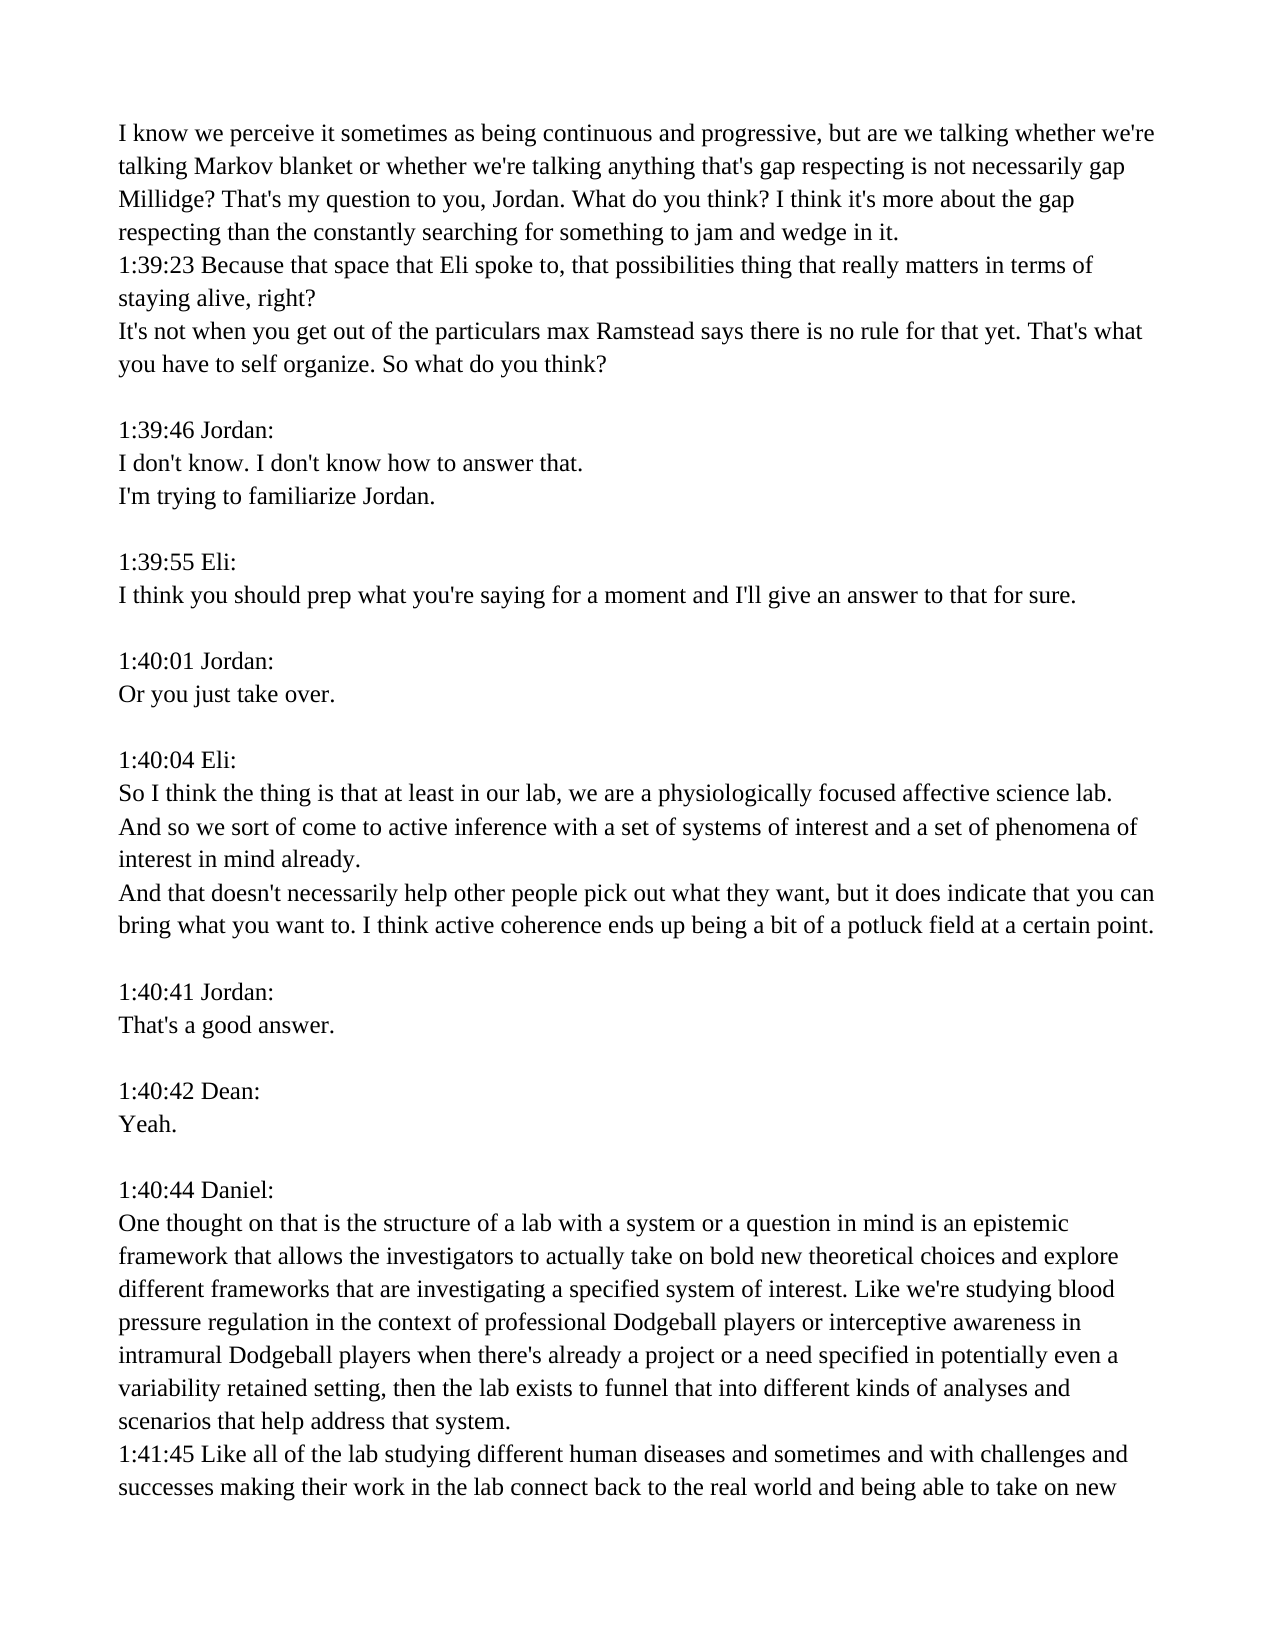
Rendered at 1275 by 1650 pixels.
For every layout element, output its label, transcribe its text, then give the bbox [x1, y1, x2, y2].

text 1:39:55 Eli: [118, 547, 1157, 576]
text And that doesn't necessarily help other people pick out what they want, but it does indicate that you can bring what you want to. I think active coherence ends up being a bit of a potluck field at a certain point. [118, 878, 1157, 939]
text 1:40:44 Daniel: [118, 1175, 1157, 1203]
text So I think the thing is that at least in our lab, we are a physiologically focused affective science lab. And so we sort of come to active inference with a set of systems of interest and a set of phenomena of interest in mind already. [118, 778, 1157, 873]
text Yeah. [118, 1109, 1157, 1137]
text 1:39:46 Jordan: [118, 415, 1157, 444]
text 1:41:45 Like all of the lab studying different human diseases and sometimes and with challenges and successes making their work in the lab connect back to the real world and being able to take on new [118, 1439, 1157, 1501]
text I'm trying to familiarize Jordan. [118, 481, 1157, 510]
text 1:40:42 Dean: [118, 1076, 1157, 1104]
text 1:39:23 Because that space that Eli spoke to, that possibilities thing that really matters in terms of staying alive, right? [118, 250, 1157, 312]
text I know we perceive it sometimes as being continuous and progressive, but are we talking whether we're talking Markov blanket or whether we're talking anything that's gap respecting is not necessarily gap Millidge? That's my question to you, Jordan. What do you think? I think it's more about the gap respecting than the constantly searching for something to jam and wedge in it. [118, 118, 1157, 246]
text It's not when you get out of the particulars max Ramstead says there is no rule for that yet. That's what you have to self organize. So what do you think? [118, 316, 1157, 378]
text That's a good answer. [118, 1010, 1157, 1038]
text 1:40:01 Jordan: [118, 646, 1157, 675]
text 1:40:04 Eli: [118, 746, 1157, 774]
text 1:40:41 Jordan: [118, 977, 1157, 1005]
text One thought on that is the structure of a lab with a system or a question in mind is an epistemic framework that allows the investigators to actually take on bold new theoretical choices and explore different frameworks that are investigating a specified system of interest. Like we're studying blood pressure regulation in the context of professional Dodgeball players or interceptive awareness in intramural Dodgeball players when there's already a project or a need specified in potentially even a variability retained setting, then the lab exists to funnel that into different kinds of analyses and scenarios that help address that system. [118, 1208, 1157, 1435]
text I think you should prep what you're saying for a moment and I'll give an answer to that for sure. [118, 580, 1157, 609]
text Or you just take over. [118, 679, 1157, 708]
text I don't know. I don't know how to answer that. [118, 448, 1157, 477]
